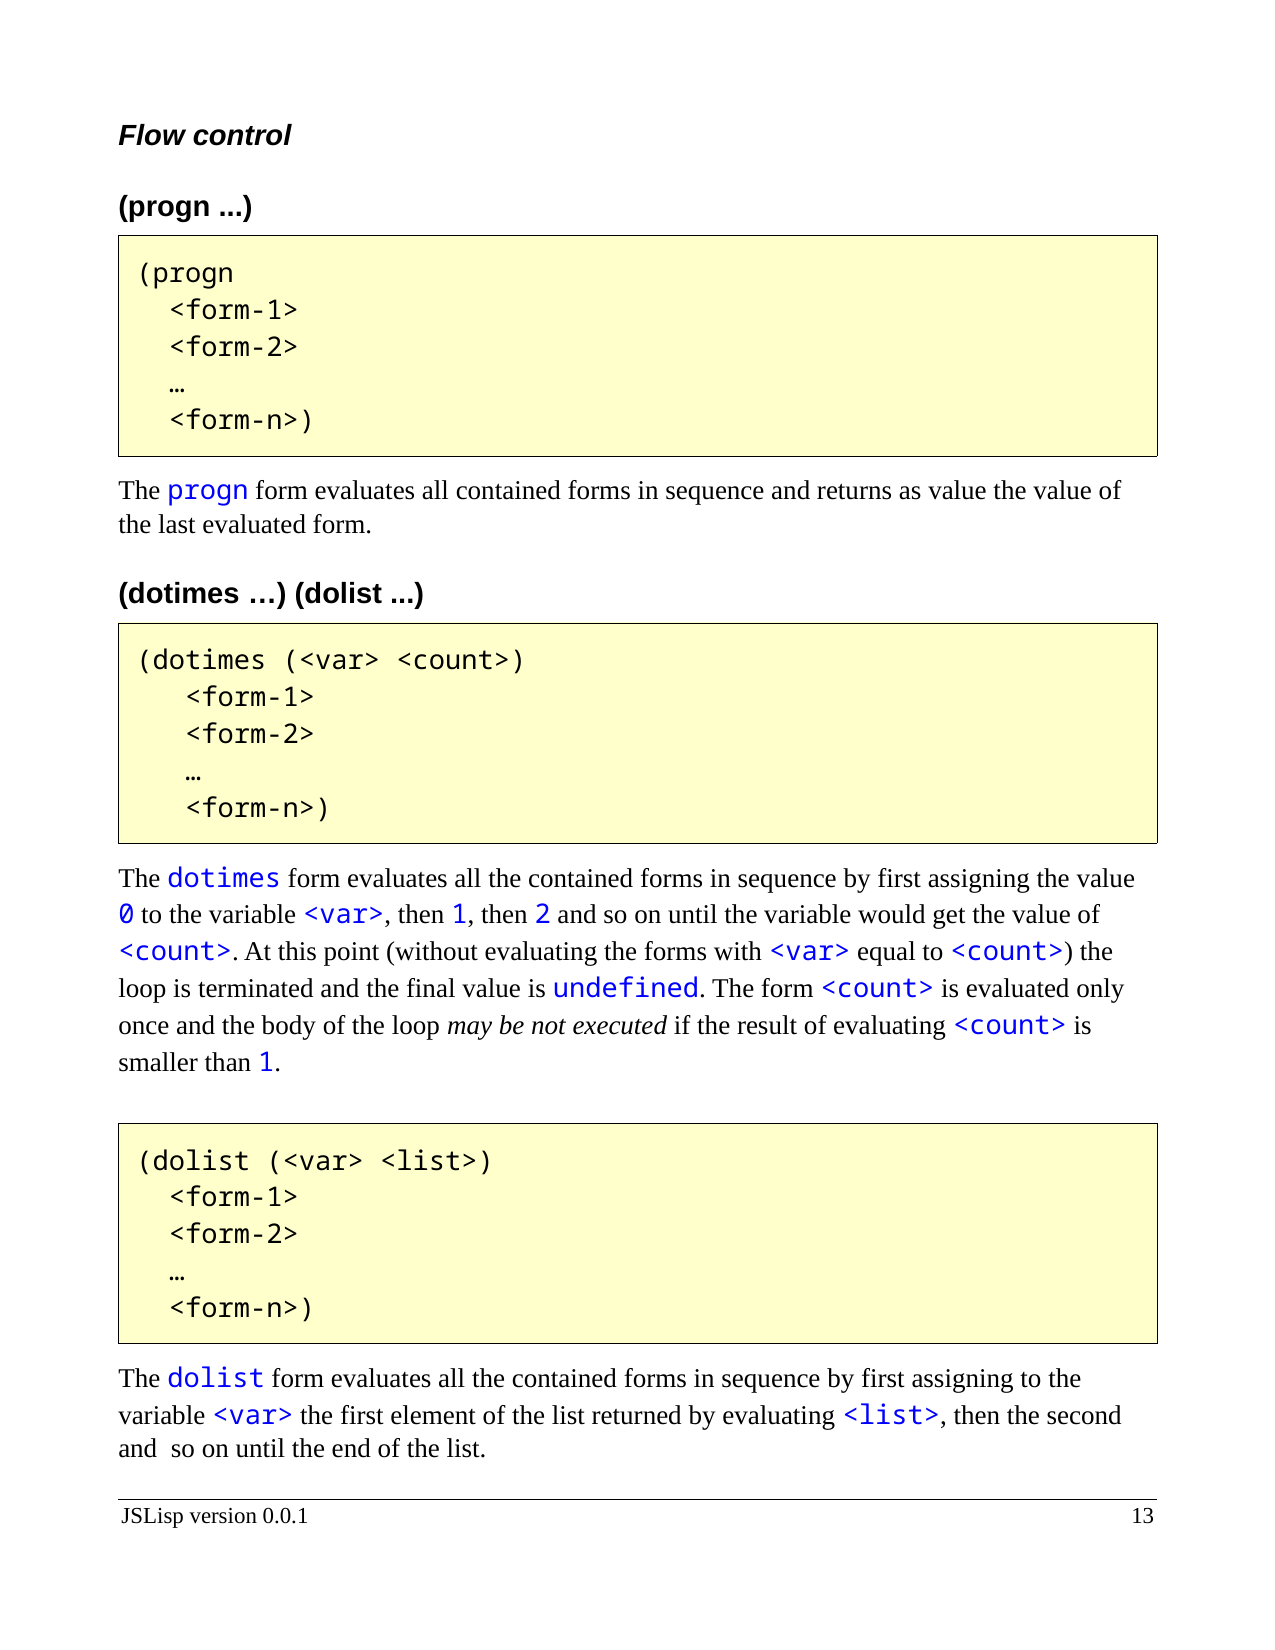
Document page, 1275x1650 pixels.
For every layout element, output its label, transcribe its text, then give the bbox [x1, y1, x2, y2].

text The progn form evaluates all contained forms in sequence and returns as value the value of the last evaluated form. [118, 471, 1157, 539]
text (progn <form-1> <form-2> … <form-n>) [119, 236, 1157, 456]
subtitle (progn ...) [118, 189, 1157, 223]
subtitle (dotimes …) (dolist ...) [118, 576, 1157, 610]
text (dotimes (<var> <count>) <form-1> <form-2> … <form-n>) [119, 624, 1157, 843]
subtitle Flow control [118, 118, 1157, 152]
text The dotimes form evaluates all the contained forms in sequence by first assigning the value 0 to the variable <var>, then 1, then 2 and so on until the variable would get the value of <count>. At this point (without evaluating the forms with <var> equal to <count>) the loop is terminated and the final value is undefined. The form <count> is evaluated only once and the body of the loop may be not executed if the result of evaluating <count> is smaller than 1. [118, 858, 1157, 1079]
text The dolist form evaluates all the contained forms in sequence by first assigning to the variable <var> the first element of the list returned by evaluating <list>, then the second and so on until the end of the list. [118, 1358, 1157, 1463]
text (dolist (<var> <list>) <form-1> <form-2> … <form-n>) [119, 1124, 1157, 1343]
